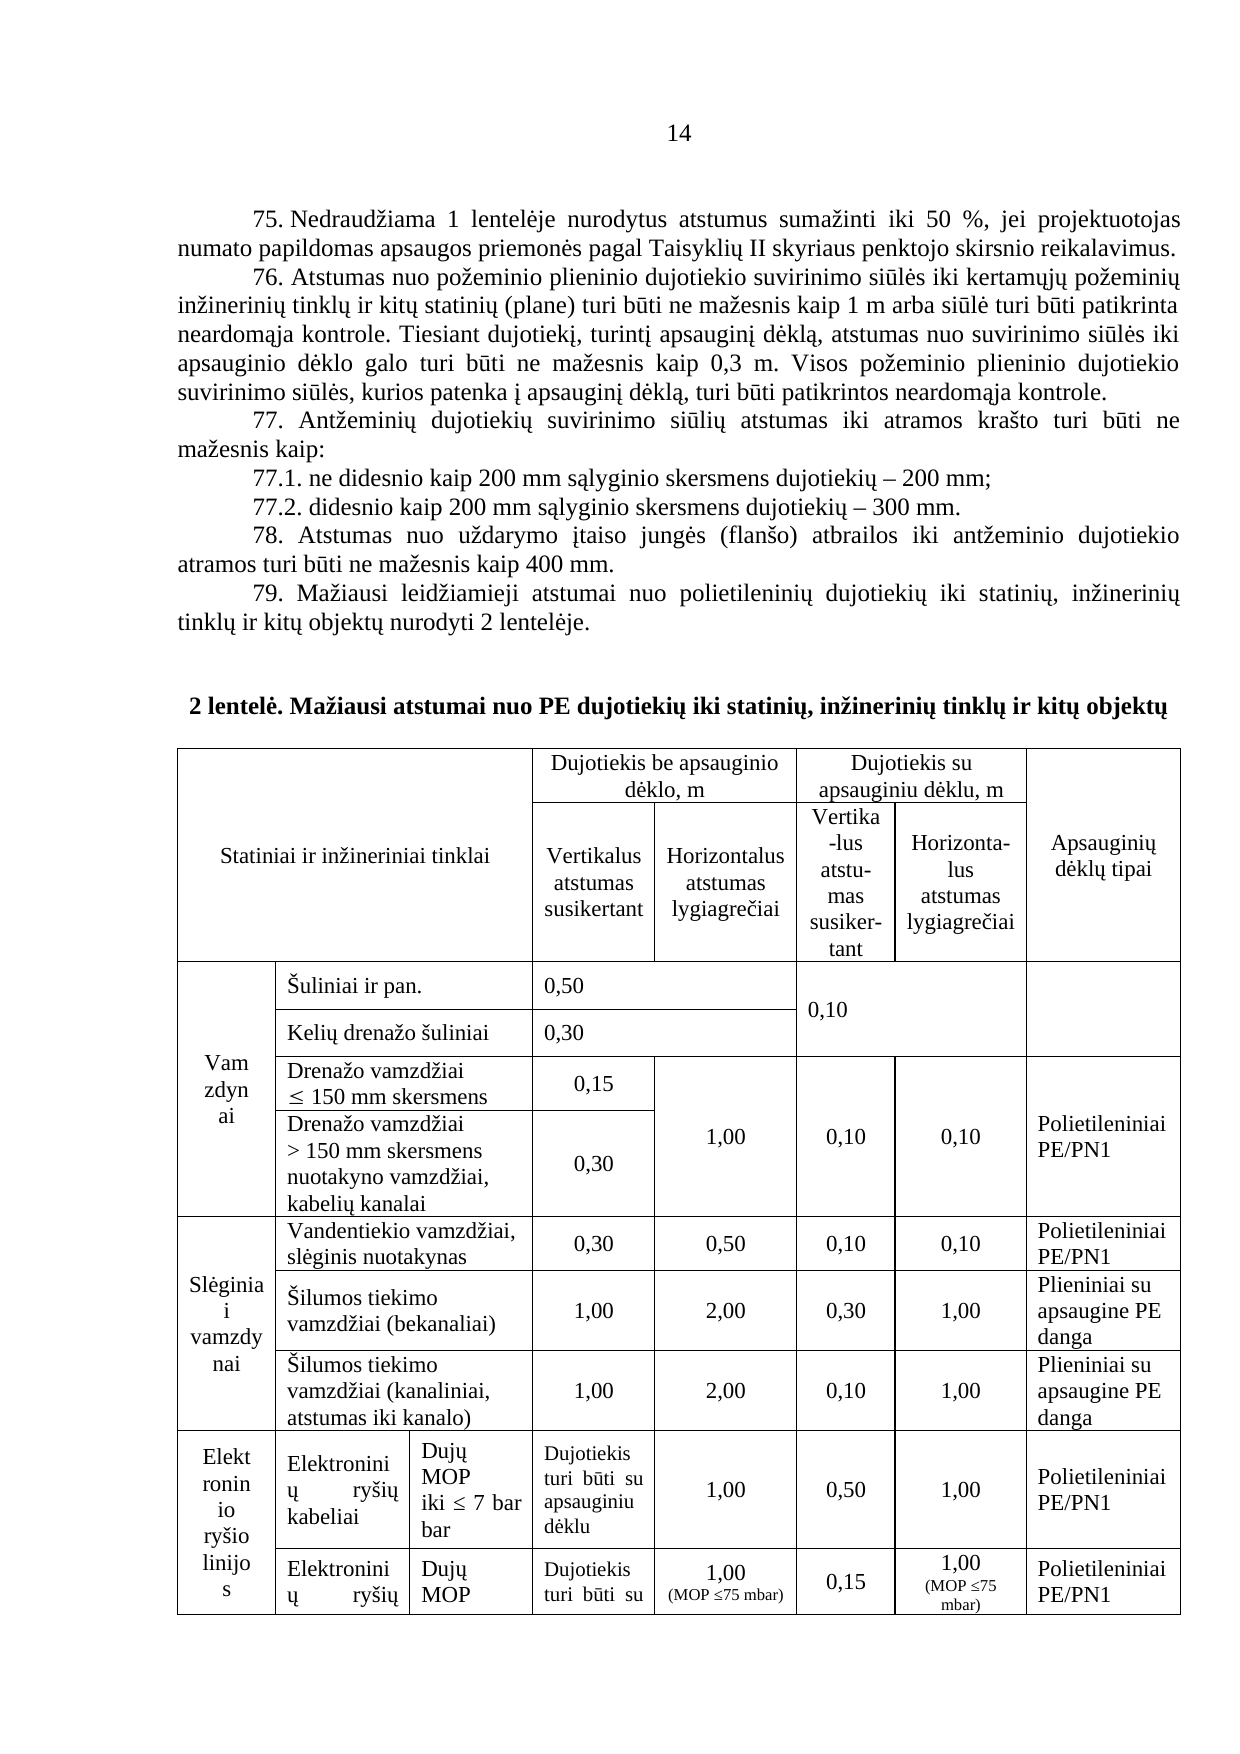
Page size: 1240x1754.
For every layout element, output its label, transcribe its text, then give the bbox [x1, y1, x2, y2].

text 77.1. ne didesnio kaip 200 mm sąlyginio skersmens dujotiekių – 200 mm; [177, 463, 1181, 492]
table_cell Šilumos tiekimo vamzdžiai (bekanaliai) [276, 1271, 532, 1350]
table_cell 0,50 [797, 1431, 894, 1548]
table_cell Elektroninių ryšių [276, 1549, 409, 1614]
table_cell 0,30 [533, 1217, 654, 1270]
table_cell Šuliniai ir pan. [276, 962, 532, 1008]
text 76. Atstumas nuo požeminio plieninio dujotiekio suvirinimo siūlės iki kertamųjų požeminių inžinerinių tinklų ir kitų statinių (plane) turi būti ne mažesnis kaip 1 m arba siūlė turi būti patikrinta neardomąja kontrole. Tiesiant dujotiekį, turintį apsauginį dėklą, atstumas nuo suvirinimo siūlės iki apsauginio dėklo galo turi būti ne mažesnis kaip 0,3 m. Visos požeminio plieninio dujotiekio suvirinimo siūlės, kurios patenka į apsauginį dėklą, turi būti patikrintos neardomąja kontrole. [177, 262, 1181, 406]
table_cell Dujotiekis turi būti su apsauginiu dėklu [533, 1431, 654, 1548]
table_cell 0,15 [797, 1549, 894, 1614]
table_cell Polietileniniai PE/PN1 [1027, 1217, 1180, 1270]
table_cell 2,00 [655, 1351, 796, 1430]
table_cell Dujotiekis turi būti su [533, 1549, 654, 1614]
table_cell 0,50 [533, 962, 796, 1008]
table_cell 0,10 [896, 1217, 1026, 1270]
table_cell Polietileniniai PE/PN1 [1027, 1549, 1180, 1614]
table_cell 1,00 [655, 1057, 796, 1216]
table_cell Drenažo vamzdžiai  150 mm skersmens [276, 1057, 532, 1109]
table_cell Plieniniai su apsaugine PE danga [1027, 1271, 1180, 1350]
table_cell 0,50 [655, 1217, 796, 1270]
table_cell Plieniniai su apsaugine PE danga [1027, 1351, 1180, 1430]
text 77.2. didesnio kaip 200 mm sąlyginio skersmens dujotiekių – 300 mm. [177, 492, 1181, 521]
table_cell 2,00 [655, 1271, 796, 1350]
table_cell [1027, 962, 1180, 1056]
table_cell 1,00 [896, 1431, 1026, 1548]
table_cell Drenažo vamzdžiai > 150 mm skersmens nuotakyno vamzdžiai, kabelių kanalai [276, 1111, 532, 1216]
table_cell Vertikalus atstumas susikertant [533, 803, 654, 961]
text 75. Nedraudžiama 1 lentelėje nurodytus atstumus sumažinti iki 50 %, jei projektuotojas numato papildomas apsaugos priemonės pagal Taisyklių II skyriaus penktojo skirsnio reikalavimus. [177, 204, 1181, 262]
table_cell Horizonta-lus atstumas lygiagrečiai [896, 803, 1026, 961]
table_cell 0,30 [533, 1111, 654, 1216]
text 79. Mažiausi leidžiamieji atstumai nuo polietileninių dujotiekių iki statinių, inžinerinių tinklų ir kitų objektų nurodyti 2 lentelėje. [177, 578, 1181, 636]
table_cell Horizontalus atstumas lygiagrečiai [655, 803, 796, 961]
text 77. Antžeminių dujotiekių suvirinimo siūlių atstumas iki atramos krašto turi būti ne mažesnis kaip: [177, 406, 1181, 463]
table_cell 1,00 [896, 1351, 1026, 1430]
table_cell 1,00 (MOP ≤75 mbar) [896, 1549, 1026, 1614]
table_cell Vertika-lus atstu-mas susiker-tant [797, 803, 894, 961]
table_cell 1,00 (MOP ≤75 mbar) [655, 1549, 796, 1614]
table_cell Elektroninio ryšio linijos [178, 1431, 275, 1614]
table_header Apsauginių dėklų tipai [1027, 749, 1180, 961]
text 78. Atstumas nuo uždarymo įtaiso jungės (flanšo) atbrailos iki antžeminio dujotiekio atramos turi būti ne mažesnis kaip 400 mm. [177, 521, 1181, 578]
table_cell Vandentiekio vamzdžiai, slėginis nuotakynas [276, 1217, 532, 1270]
table_header Dujotiekis be apsauginio dėklo, m [533, 749, 796, 802]
table_header Dujotiekis su apsauginiu dėklu, m [797, 749, 1026, 802]
table_header Statiniai ir inžineriniai tinklai [178, 749, 532, 961]
table_cell Slėginiai vamzdynai [178, 1217, 275, 1430]
table_cell Polietileniniai PE/PN1 [1027, 1431, 1180, 1548]
table_cell Dujų MOP [410, 1549, 532, 1614]
table_cell 0,10 [797, 1217, 894, 1270]
table_cell Polietileniniai PE/PN1 [1027, 1057, 1180, 1216]
table_cell Kelių drenažo šuliniai [276, 1010, 532, 1056]
table_cell 1,00 [533, 1271, 654, 1350]
table_cell 0,10 [797, 1057, 894, 1216]
table_cell 1,00 [655, 1431, 796, 1548]
table_cell 0,30 [533, 1010, 796, 1056]
table_cell Vamzdynai [178, 962, 275, 1216]
table_cell 0,10 [797, 962, 1026, 1056]
table_cell Elektroninių ryšių kabeliai [276, 1431, 409, 1548]
table_cell Šilumos tiekimo vamzdžiai (kanaliniai, atstumas iki kanalo) [276, 1351, 532, 1430]
table_cell 1,00 [896, 1271, 1026, 1350]
table_cell 1,00 [533, 1351, 654, 1430]
text 2 lentelė. Mažiausi atstumai nuo PE dujotiekių iki statinių, inžinerinių tinklų ir kitų objektų [177, 691, 1181, 719]
table_cell 0,10 [797, 1351, 894, 1430]
table_cell 0,15 [533, 1057, 654, 1109]
table_cell 0,10 [896, 1057, 1026, 1216]
table_cell Dujų MOP iki ≤ 7 bar bar [410, 1431, 532, 1548]
table_cell 0,30 [797, 1271, 894, 1350]
